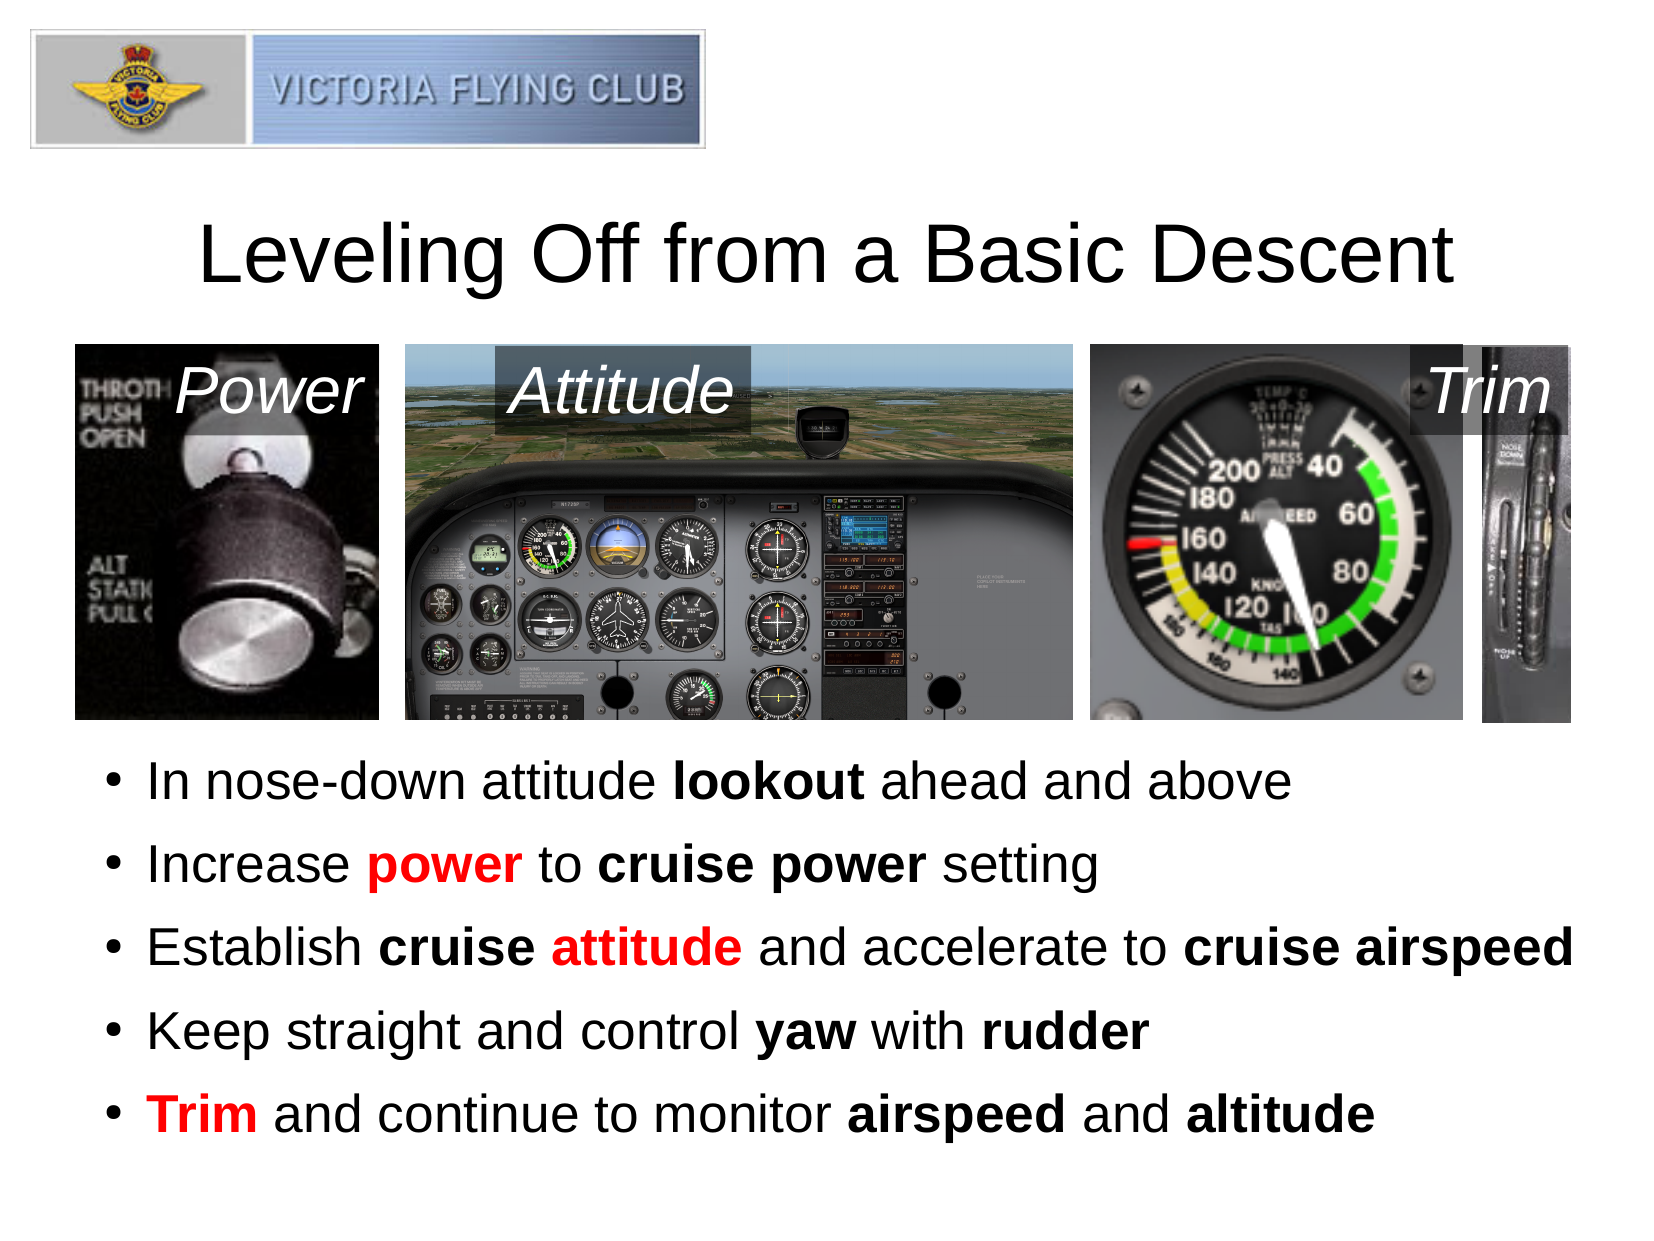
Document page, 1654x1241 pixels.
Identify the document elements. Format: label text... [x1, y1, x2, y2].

list In nose-down attitude lookout ahead and above Increase power to cruise power setting Establish cruise attitude and accelerate to cruise airspeed Keep straight and control yaw with rudder Trim and continue to monitor airspeed and altitude [90, 750, 1579, 1201]
text_box Power [159, 345, 380, 436]
picture [1090, 344, 1463, 721]
text_box Attitude [495, 345, 752, 436]
title Leveling Off from a Basic Descent [82, 150, 1571, 358]
picture [1482, 347, 1571, 723]
text_box Trim [1410, 345, 1569, 435]
picture [405, 344, 1073, 721]
picture [30, 29, 706, 149]
picture [75, 344, 379, 721]
